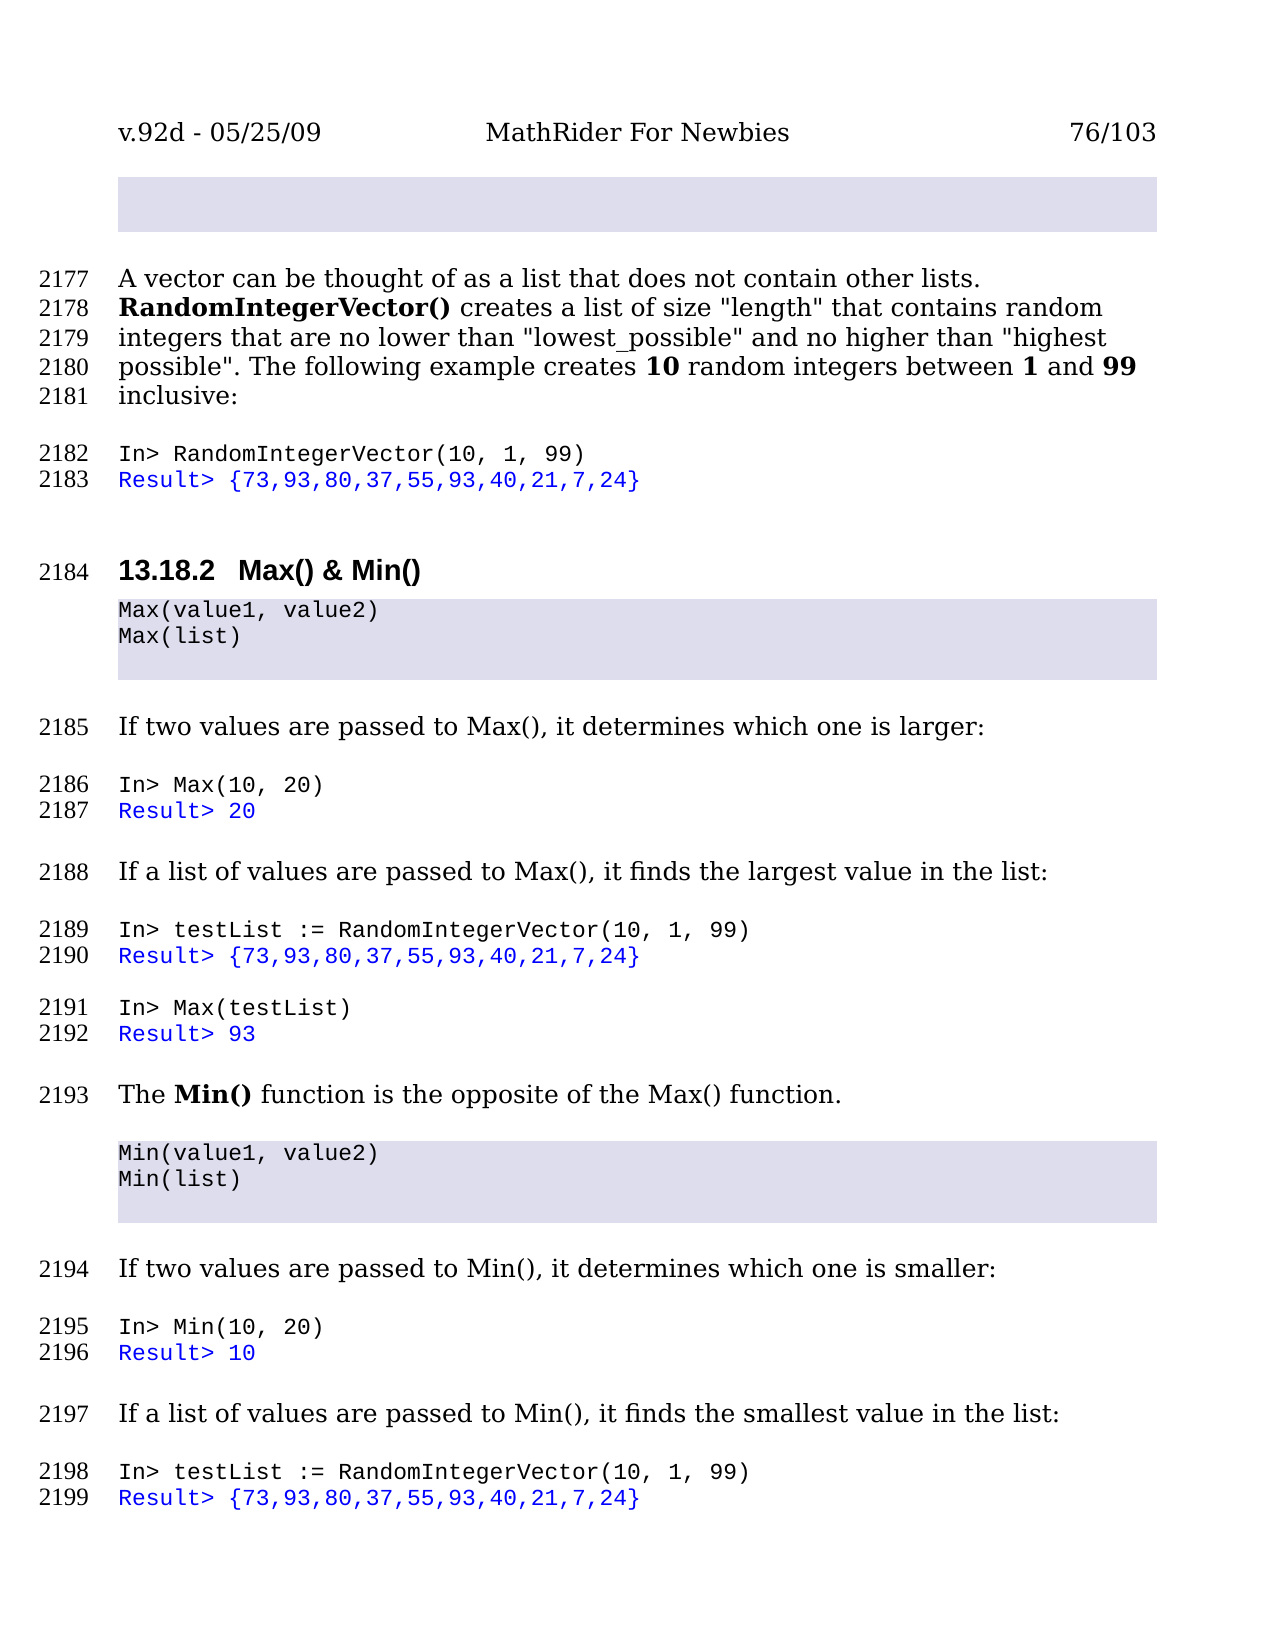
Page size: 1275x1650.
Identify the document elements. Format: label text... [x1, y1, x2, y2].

text If a list of values are passed to Min(), it finds the smallest value in the list: [118, 1399, 1157, 1429]
text A vector can be thought of as a list that does not contain other lists. RandomIntegerVector() creates a list of size "length" that contains random integers that are no lower than "lowest_possible" and no higher than "highest possible". The following example creates 10 random integers between 1 and 99 inclusive: [118, 264, 1157, 410]
table_header Min(value1, value2) Min(list) [118, 1141, 1157, 1223]
text Result> 20 [118, 799, 1157, 825]
table_header [118, 177, 1157, 232]
text Result> {73,93,80,37,55,93,40,21,7,24} [118, 1487, 1157, 1513]
text Result> 10 [118, 1342, 1157, 1368]
text Result> {73,93,80,37,55,93,40,21,7,24} [118, 468, 1157, 494]
text In> RandomIntegerVector(10, 1, 99) [118, 442, 1157, 468]
text Result> 93 [118, 1022, 1157, 1048]
text In> Min(10, 20) [118, 1316, 1157, 1342]
text In> Max(testList) [118, 996, 1157, 1022]
text If two values are passed to Max(), it determines which one is larger: [118, 712, 1157, 741]
text Result> {73,93,80,37,55,93,40,21,7,24} [118, 944, 1157, 970]
text If a list of values are passed to Max(), it finds the largest value in the list: [118, 857, 1157, 886]
text In> testList := RandomIntegerVector(10, 1, 99) [118, 1461, 1157, 1487]
text If two values are passed to Min(), it determines which one is smaller: [118, 1254, 1157, 1284]
subtitle Max() & Min() [118, 553, 1157, 587]
table_header Max(value1, value2) Max(list) [118, 599, 1157, 680]
text In> testList := RandomIntegerVector(10, 1, 99) [118, 918, 1157, 944]
text In> Max(10, 20) [118, 773, 1157, 799]
text The Min() function is the opposite of the Max() function. [118, 1080, 1157, 1109]
